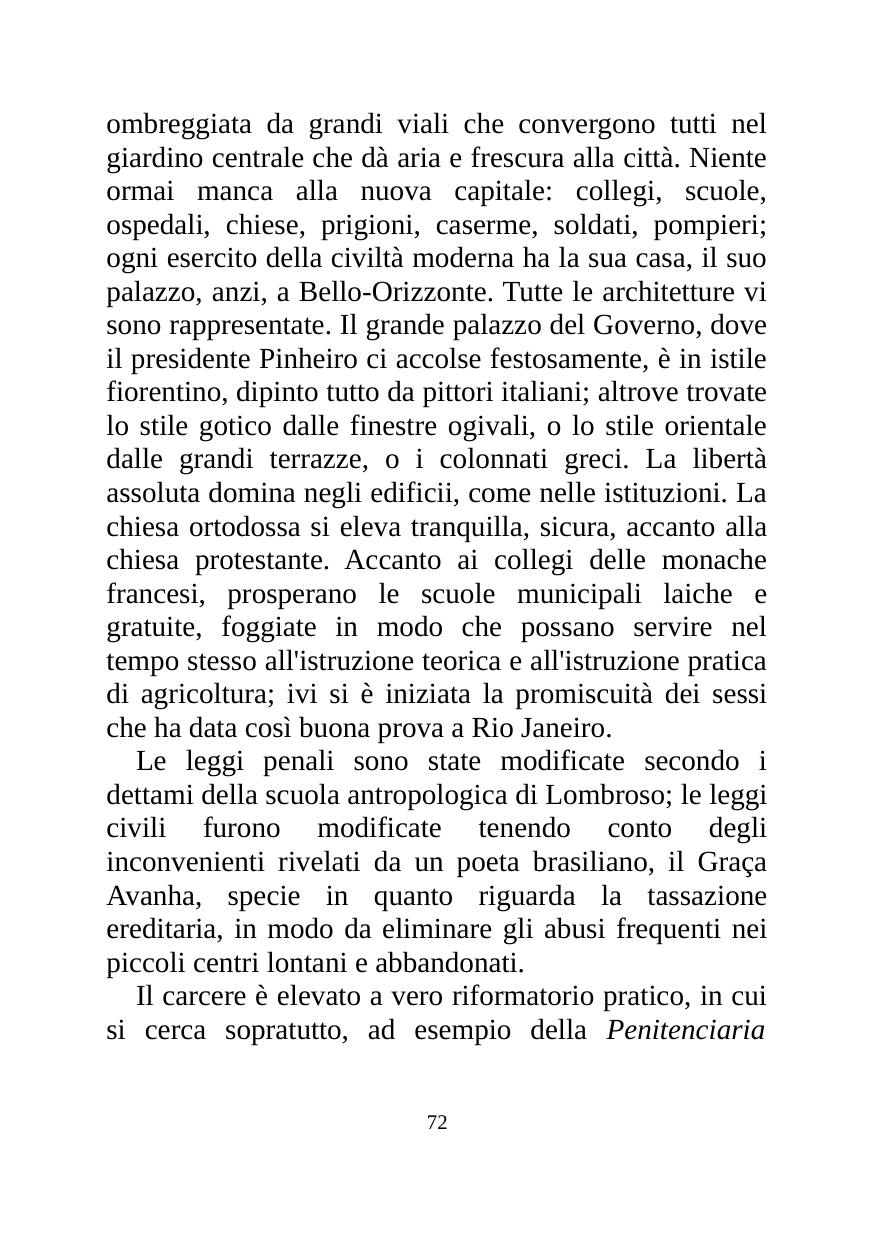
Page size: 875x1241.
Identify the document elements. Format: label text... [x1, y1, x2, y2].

text Il carcere è elevato a vero riformatorio pratico, in cui si cerca sopratutto, ad esempio della Penitenciaria [106, 978, 768, 1045]
text ombreggiata da grandi viali che convergono tutti nel giardino centrale che dà aria e frescura alla città. Niente ormai manca alla nuova capitale: collegi, scuole, ospedali, chiese, prigioni, caserme, soldati, pompieri; ogni esercito della civiltà moderna ha la sua casa, il suo palazzo, anzi, a Bello-Orizzonte. Tutte le architetture vi sono rappresentate. Il grande palazzo del Governo, dove il presidente Pinheiro ci accolse festosamente, è in istile fiorentino, dipinto tutto da pittori italiani; altrove trovate lo stile gotico dalle finestre ogivali, o lo stile orientale dalle grandi terrazze, o i colonnati greci. La libertà assoluta domina negli edificii, come nelle istituzioni. La chiesa ortodossa si eleva tranquilla, sicura, accanto alla chiesa protestante. Accanto ai collegi delle monache francesi, prosperano le scuole municipali laiche e gratuite, foggiate in modo che possano servire nel tempo stesso all'istruzione teorica e all'istruzione pratica di agricoltura; ivi si è iniziata la promiscuità dei sessi che ha data così buona prova a Rio Janeiro. [106, 106, 768, 743]
text Le leggi penali sono state modificate secondo i dettami della scuola antropologica di Lombroso; le leggi civili furono modificate tenendo conto degli inconvenienti rivelati da un poeta brasiliano, il Graça Avanha, specie in quanto riguarda la tassazione ereditaria, in modo da eliminare gli abusi frequenti nei piccoli centri lontani e abbandonati. [106, 743, 768, 978]
